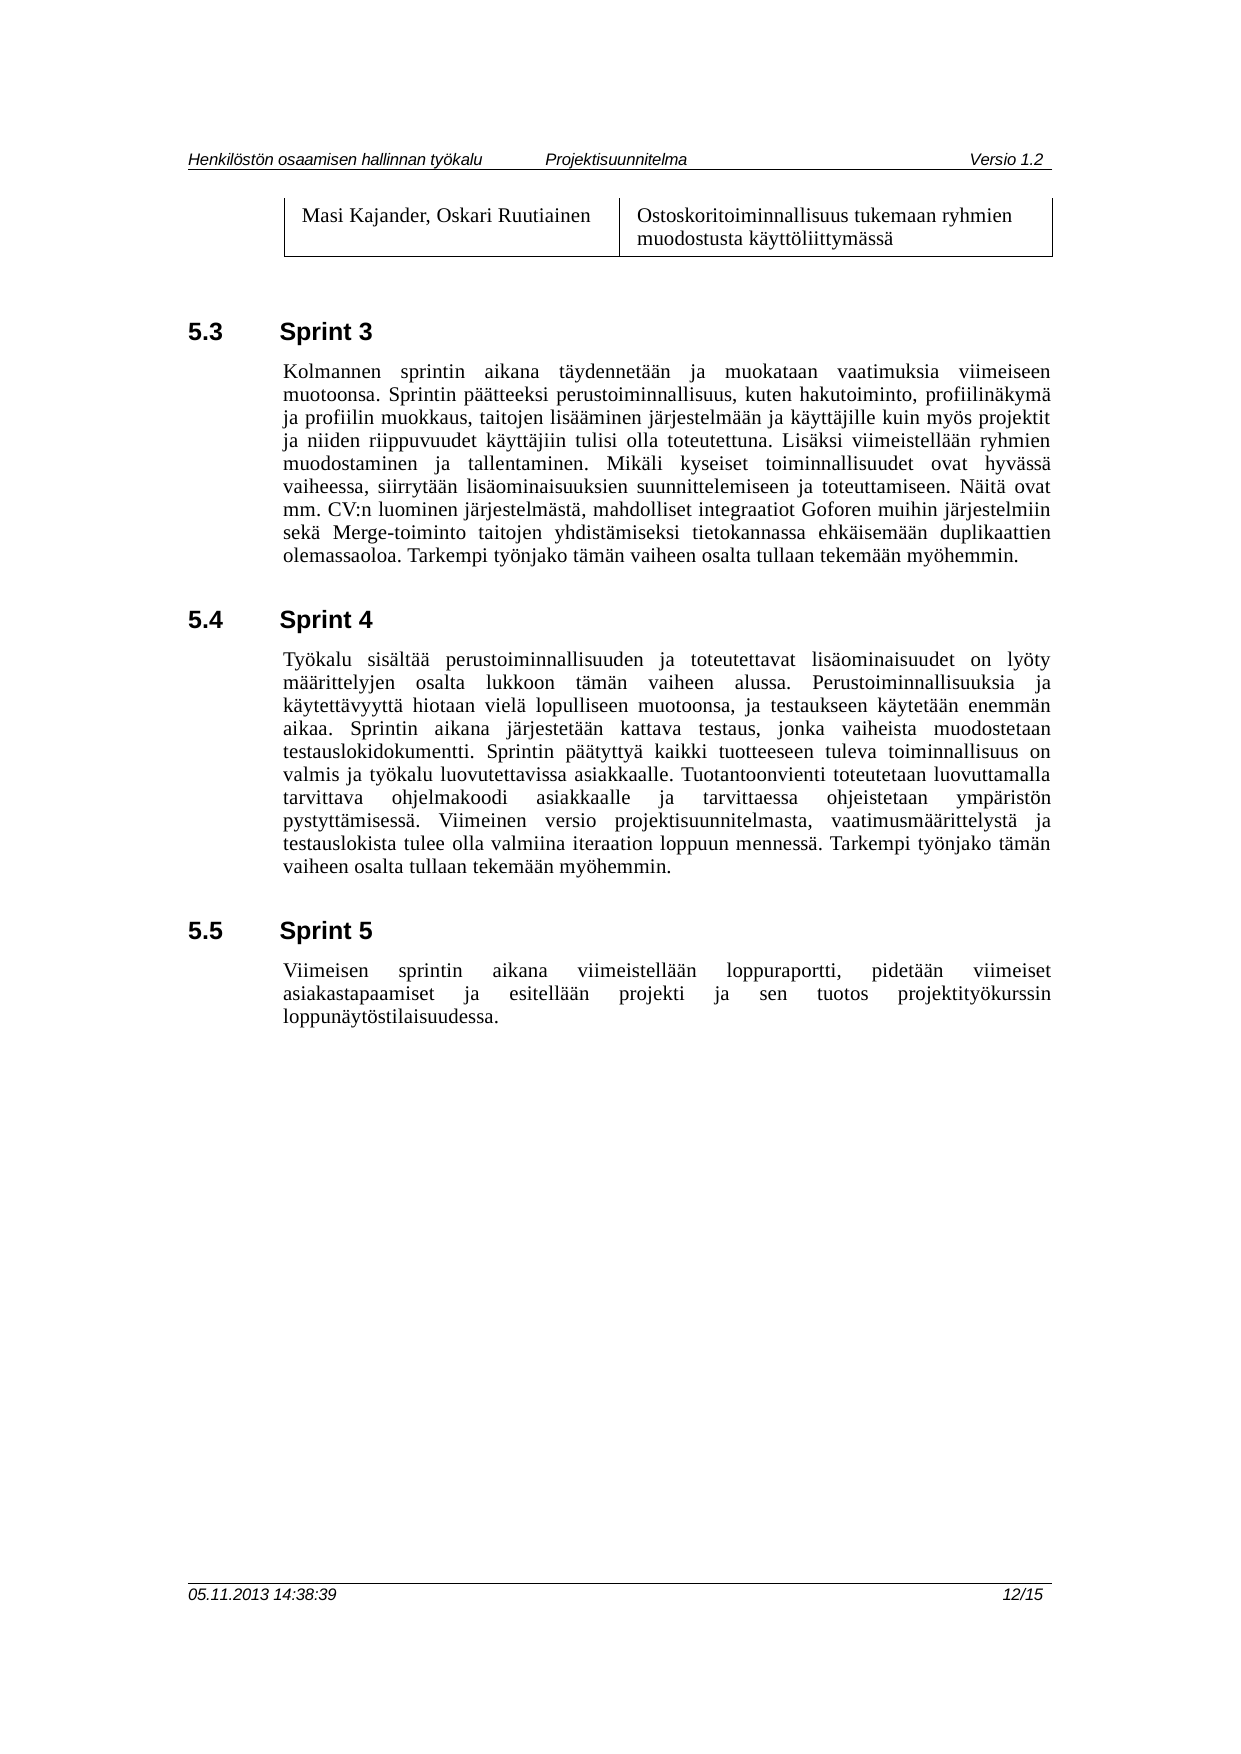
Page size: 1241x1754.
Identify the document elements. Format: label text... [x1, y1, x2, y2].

text Työkalu sisältää perustoiminnallisuuden ja toteutettavat lisäominaisuudet on lyöty määrittelyjen osalta lukkoon tämän vaiheen alussa. Perustoiminnallisuuksia ja käytettävyyttä hiotaan vielä lopulliseen muotoonsa, ja testaukseen käytetään enemmän aikaa. Sprintin aikana järjestetään kattava testaus, jonka vaiheista muodostetaan testauslokidokumentti. Sprintin päätyttyä kaikki tuotteeseen tuleva toiminnallisuus on valmis ja työkalu luovutettavissa asiakkaalle. Tuotantoonvienti toteutetaan luovuttamalla tarvittava ohjelmakoodi asiakkaalle ja tarvittaessa ohjeistetaan ympäristön pystyttämisessä. Viimeinen versio projektisuunnitelmasta, vaatimusmäärittelystä ja testauslokista tulee olla valmiina iteraation loppuun mennessä. Tarkempi työnjako tämän vaiheen osalta tullaan tekemään myöhemmin. [283, 648, 1052, 878]
subtitle Sprint 3 [188, 318, 1052, 346]
text Kolmannen sprintin aikana täydennetään ja muokataan vaatimuksia viimeiseen muotoonsa. Sprintin päätteeksi perustoiminnallisuus, kuten hakutoiminto, profiilinäkymä ja profiilin muokkaus, taitojen lisääminen järjestelmään ja käyttäjille kuin myös projektit ja niiden riippuvuudet käyttäjiin tulisi olla toteutettuna. Lisäksi viimeistellään ryhmien muodostaminen ja tallentaminen. Mikäli kyseiset toiminnallisuudet ovat hyvässä vaiheessa, siirrytään lisäominaisuuksien suunnittelemiseen ja toteuttamiseen. Näitä ovat mm. CV:n luominen järjestelmästä, mahdolliset integraatiot Goforen muihin järjestelmiin sekä Merge-toiminto taitojen yhdistämiseksi tietokannassa ehkäisemään duplikaattien olemassaoloa. Tarkempi työnjako tämän vaiheen osalta tullaan tekemään myöhemmin. [283, 360, 1052, 567]
table_cell Masi Kajander, Oskari Ruutiainen [285, 198, 619, 256]
subtitle Sprint 5 [188, 917, 1052, 945]
text Viimeisen sprintin aikana viimeistellään loppuraportti, pidetään viimeiset asiakastapaamiset ja esitellään projekti ja sen tuotos projektityökurssin loppunäytöstilaisuudessa. [283, 959, 1052, 1028]
table_cell Ostoskoritoiminnallisuus tukemaan ryhmien muodostusta käyttöliittymässä [620, 198, 1052, 256]
subtitle Sprint 4 [188, 606, 1052, 634]
